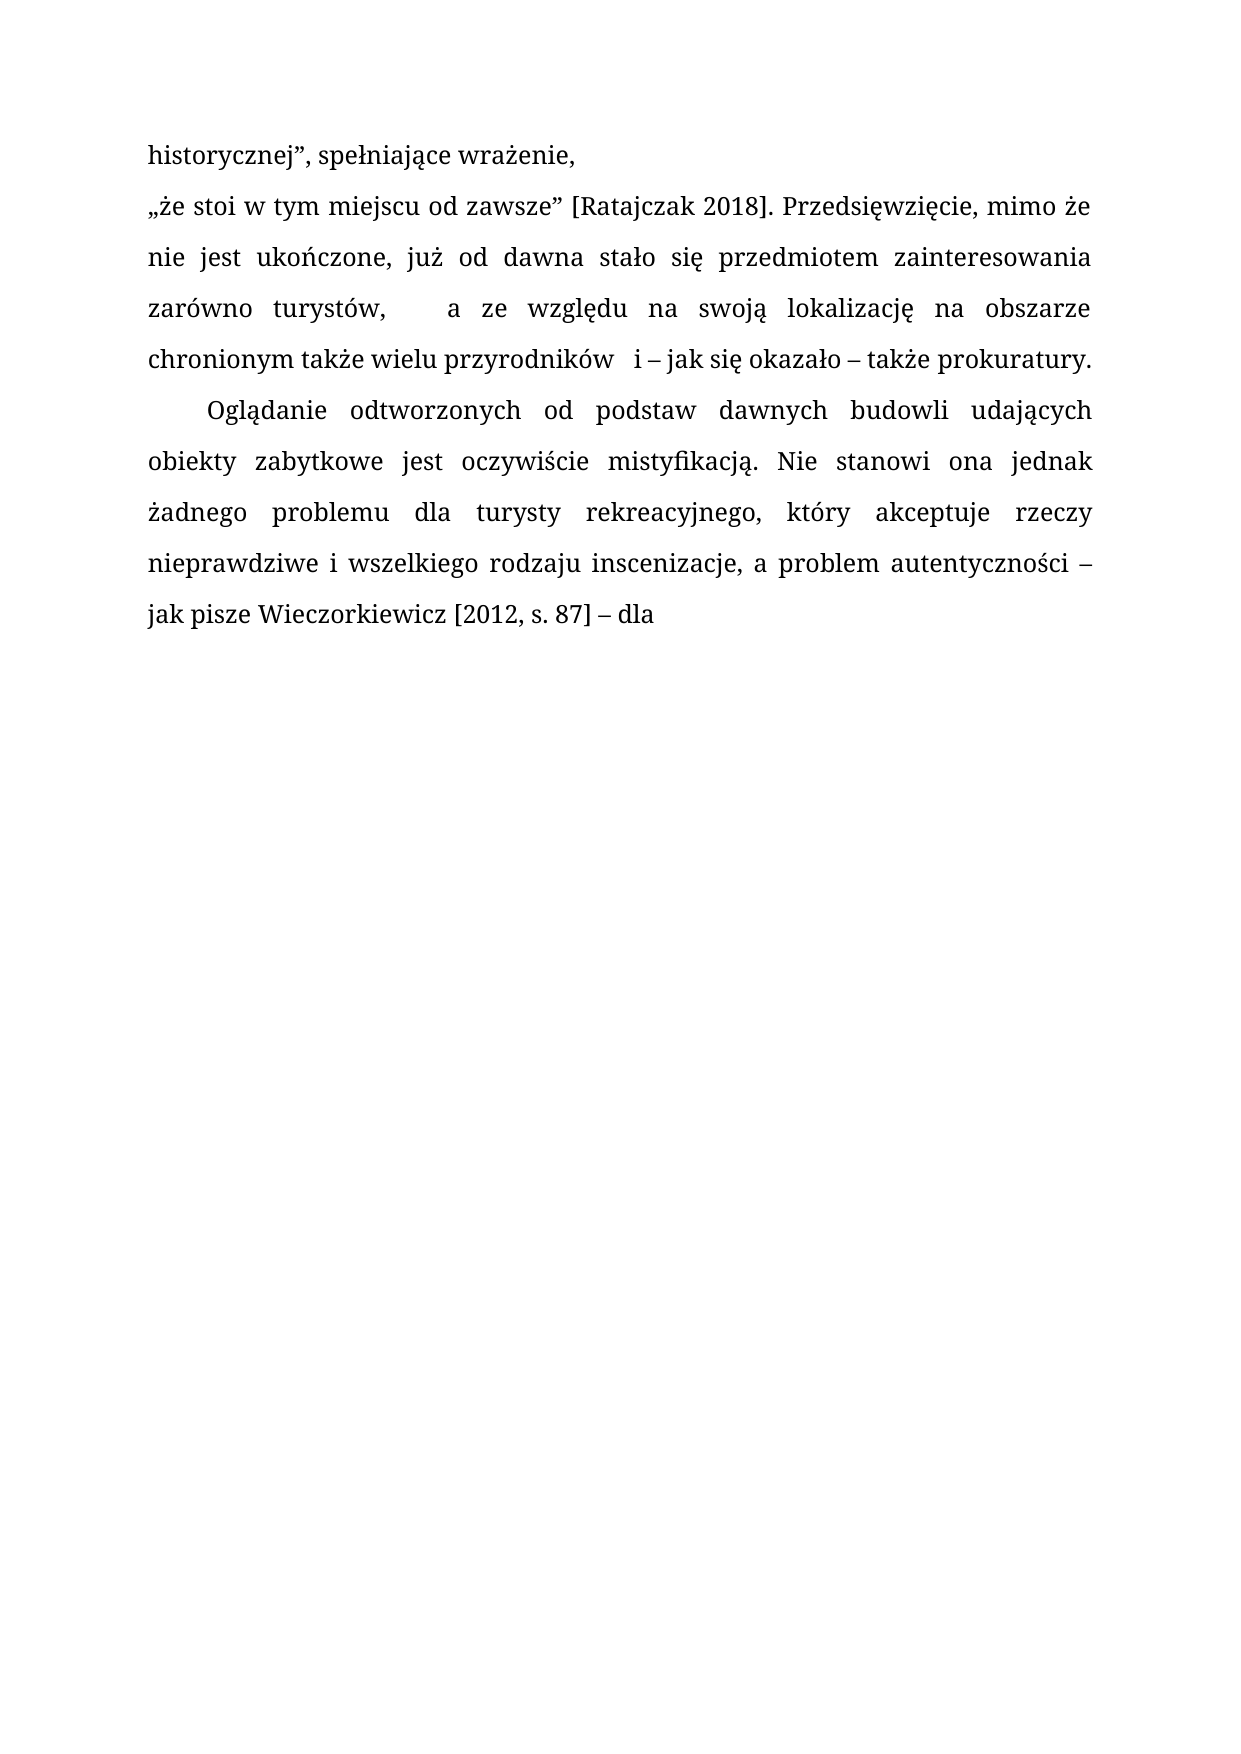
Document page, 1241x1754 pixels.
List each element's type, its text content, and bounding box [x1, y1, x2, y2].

text „że stoi w tym miejscu od zawsze” [Ratajczak 2018]. Przedsięwzięcie, mimo że nie jest ukończone, już od dawna stało się przedmiotem zainteresowania zarówno turystów, a ze względu na swoją lokalizację na obszarze chronionym także wielu przyrodników i – jak się okazało – także prokuratury. [148, 189, 1092, 376]
text historycznej”, spełniające wrażenie, [148, 137, 1093, 172]
text Oglądanie odtworzonych od podstaw dawnych budowli udających obiekty zabytkowe jest oczywiście mistyfikacją. Nie stanowi ona jednak żadnego problemu dla turysty rekreacyjnego, który akceptuje rzeczy nieprawdziwe i wszelkiego rodzaju inscenizacje, a problem autentyczności – jak pisze Wieczorkiewicz [2012, s. 87] – dla [148, 393, 1093, 631]
